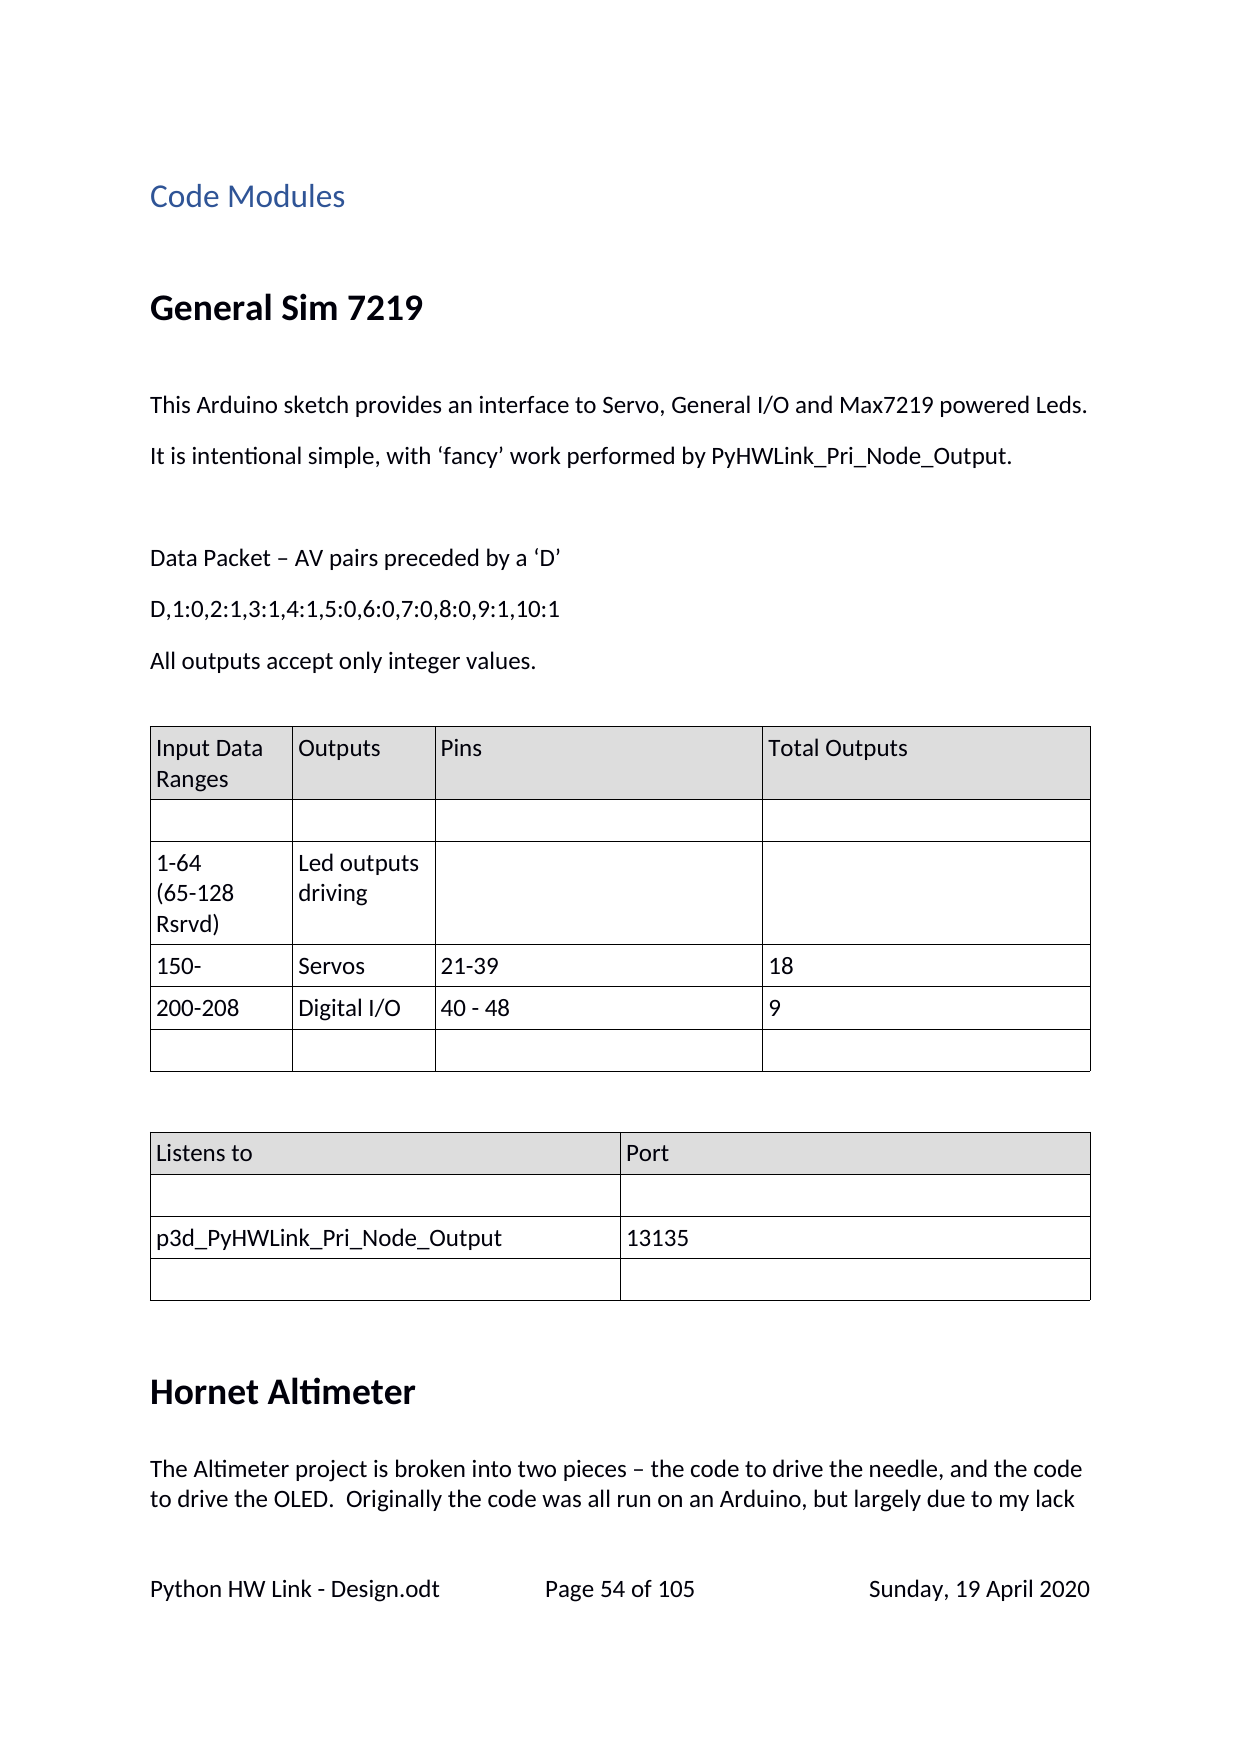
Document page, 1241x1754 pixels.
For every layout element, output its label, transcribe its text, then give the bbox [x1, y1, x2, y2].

text Data Packet – AV pairs preceded by a ‘D’ [150, 542, 1090, 573]
table_cell [293, 1030, 435, 1071]
table_cell 13135 [621, 1217, 1090, 1258]
table_cell [151, 1030, 292, 1071]
table_cell 21-39 [436, 945, 762, 986]
table_cell 40 - 48 [436, 987, 762, 1028]
table_cell p3d_PyHWLink_Pri_Node_Output [151, 1217, 620, 1258]
table_header Total Outputs [763, 727, 1090, 799]
table_cell [436, 1030, 762, 1071]
table_cell [151, 800, 292, 841]
table_header Pins [436, 727, 762, 799]
table_cell Digital I/O [293, 987, 435, 1028]
table_header Outputs [293, 727, 435, 799]
text It is intentional simple, with ‘fancy’ work performed by PyHWLink_Pri_Node_Output. [150, 440, 1090, 471]
text All outputs accept only integer values. [150, 645, 1090, 675]
table_cell [151, 1259, 620, 1300]
text D,1:0,2:1,3:1,4:1,5:0,6:0,7:0,8:0,9:1,10:1 [150, 594, 1090, 624]
table_cell 200-208 [151, 987, 292, 1028]
subtitle Code Modules [150, 175, 1090, 216]
text This Arduino sketch provides an interface to Servo, General I/O and Max7219 powered Leds. [150, 389, 1090, 419]
table_cell [293, 800, 435, 841]
table_cell [621, 1259, 1090, 1300]
table_cell [763, 1030, 1090, 1071]
table_cell [436, 800, 762, 841]
table_header Listens to [151, 1133, 620, 1174]
table_header Port [621, 1133, 1090, 1174]
table_cell [621, 1175, 1090, 1216]
table_cell 1-64 (65-128 Rsrvd) [151, 842, 292, 944]
table_cell [763, 800, 1090, 841]
text The Altimeter project is broken into two pieces – the code to drive the needle, and the code to drive the OLED. Originally the code was all run on an Arduino, but largely due to my lack [150, 1453, 1090, 1514]
table_cell 18 [763, 945, 1090, 986]
subtitle General Sim 7219 [150, 284, 1090, 329]
table_cell 150- [151, 945, 292, 986]
table_cell [436, 842, 762, 944]
table_cell 9 [763, 987, 1090, 1028]
table_cell [151, 1175, 620, 1216]
table_header Input Data Ranges [151, 727, 292, 799]
table_cell [763, 842, 1090, 944]
subtitle Hornet Altimeter [150, 1368, 1090, 1414]
table_cell Servos [293, 945, 435, 986]
table_cell Led outputs driving [293, 842, 435, 944]
